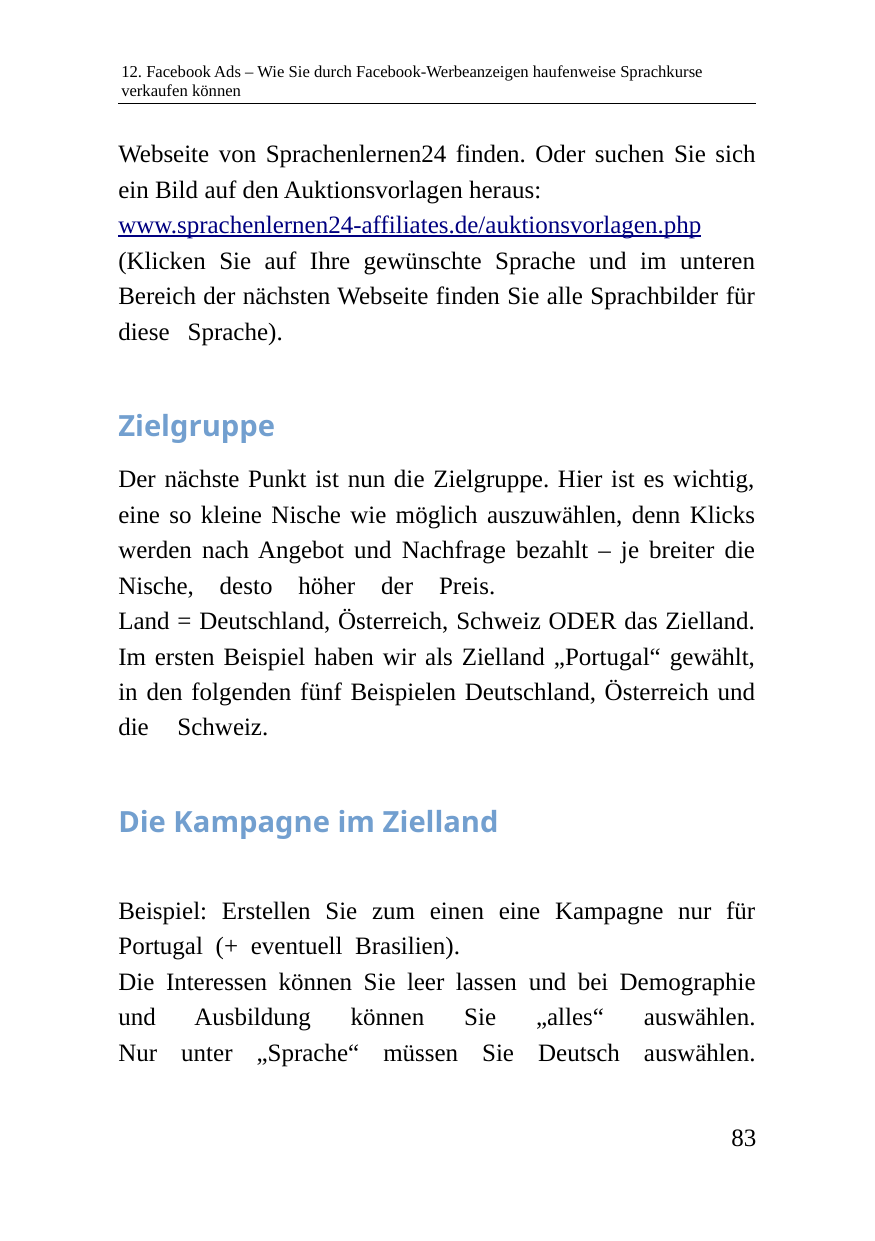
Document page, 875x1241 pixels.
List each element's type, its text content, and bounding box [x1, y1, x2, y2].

text Webseite von Sprachenlernen24 finden. Oder suchen Sie sich ein Bild auf den Auktionsvorlagen heraus: [118, 133, 756, 204]
subtitle Die Kampagne im Zielland [118, 802, 756, 841]
text www.sprachenlernen24-affiliates.de/auktionsvorlagen.php (Klicken Sie auf Ihre gewünschte Sprache und im unteren Bereich der nächsten Webseite finden Sie alle Sprachbilder für diese Sprache). [118, 204, 756, 381]
text Beispiel: Erstellen Sie zum einen eine Kampagne nur für Portugal (+ eventuell Brasilien). Die Interessen können Sie leer lassen und bei Demographie und Ausbildung können Sie „alles“ auswählen. Nur unter „Sprache“ müssen Sie Deutsch auswählen. [118, 854, 756, 1066]
text Der nächste Punkt ist nun die Zielgruppe. Hier ist es wichtig, eine so kleine Nische wie möglich auszuwählen, denn Klicks werden nach Angebot und Nachfrage bezahlt – je breiter die Nische, desto höher der Preis. Land = Deutschland, Österreich, Schweiz ODER das Zielland. Im ersten Beispiel haben wir als Zielland „Portugal“ gewählt, in den folgenden fünf Beispielen Deutschland, Österreich und die Schweiz. [118, 458, 756, 777]
subtitle Zielgruppe [118, 406, 756, 445]
